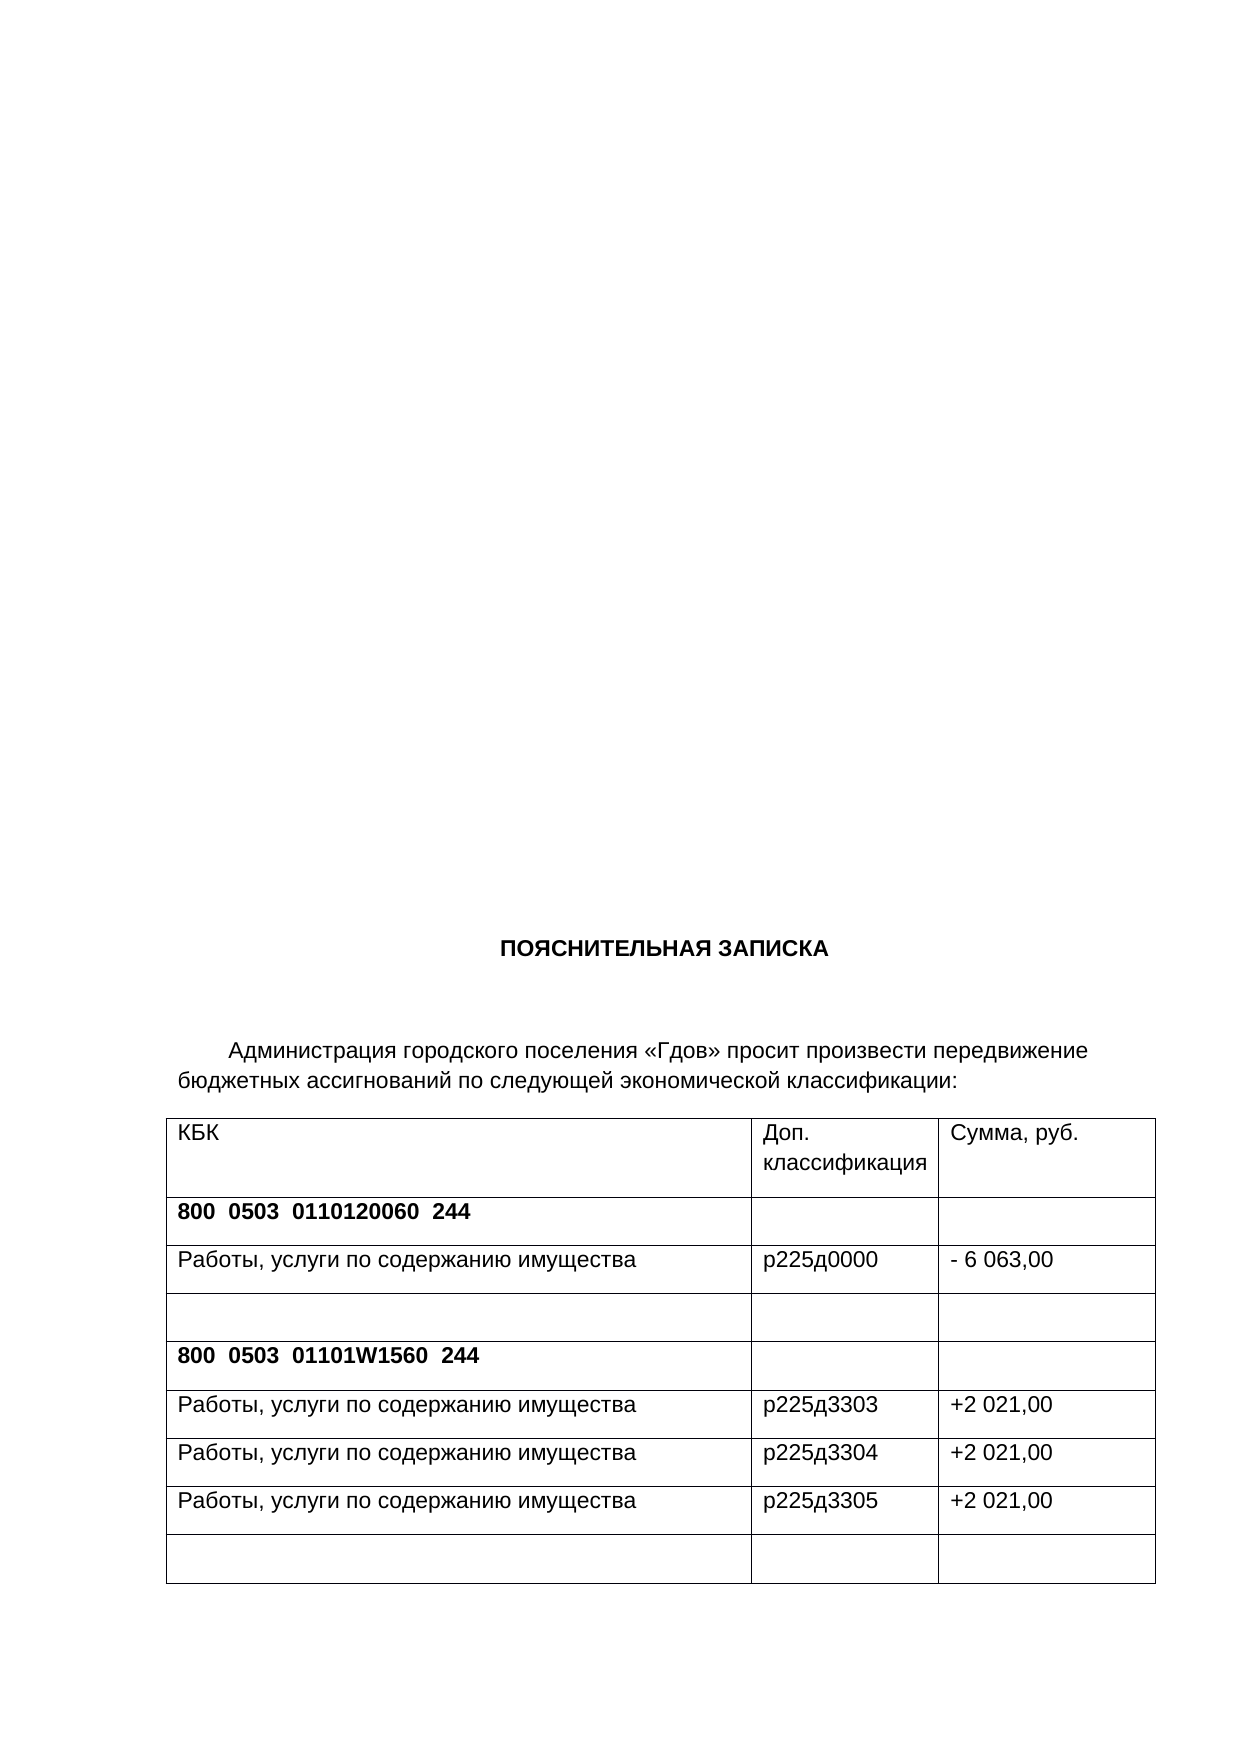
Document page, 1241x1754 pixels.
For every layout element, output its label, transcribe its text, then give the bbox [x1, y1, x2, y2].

table_cell +2 021,00 [939, 1487, 1155, 1534]
table_header Доп. классификация [752, 1119, 938, 1197]
table_cell [939, 1198, 1155, 1245]
table_cell [939, 1294, 1155, 1341]
table_cell Работы, услуги по содержанию имущества [167, 1246, 751, 1293]
table_cell Работы, услуги по содержанию имущества [167, 1439, 751, 1486]
table_cell р225д0000 [752, 1246, 938, 1293]
table_cell [752, 1342, 938, 1389]
table_cell 800 0503 01101W1560 244 [167, 1342, 751, 1389]
table_cell [167, 1535, 751, 1582]
table_header КБК [167, 1119, 751, 1197]
table_header Сумма, руб. [939, 1119, 1155, 1197]
table_cell 800 0503 0110120060 244 [167, 1198, 751, 1245]
text Администрация городского поселения «Гдов» просит произвести передвижение бюджетных ассигнований по следующей экономической классификации: [177, 1037, 1152, 1093]
table_cell [752, 1294, 938, 1341]
table_cell [752, 1535, 938, 1582]
table_cell [939, 1535, 1155, 1582]
table_cell Работы, услуги по содержанию имущества [167, 1391, 751, 1438]
table_cell Работы, услуги по содержанию имущества [167, 1487, 751, 1534]
table_cell [752, 1198, 938, 1245]
table_cell [167, 1294, 751, 1341]
table_cell р225д3305 [752, 1487, 938, 1534]
table_cell [939, 1342, 1155, 1389]
table_cell +2 021,00 [939, 1439, 1155, 1486]
table_cell +2 021,00 [939, 1391, 1155, 1438]
table_cell р225д3304 [752, 1439, 938, 1486]
table_cell р225д3303 [752, 1391, 938, 1438]
table_cell - 6 063,00 [939, 1246, 1155, 1293]
text ПОЯСНИТЕЛЬНАЯ ЗАПИСКА [177, 935, 1152, 961]
